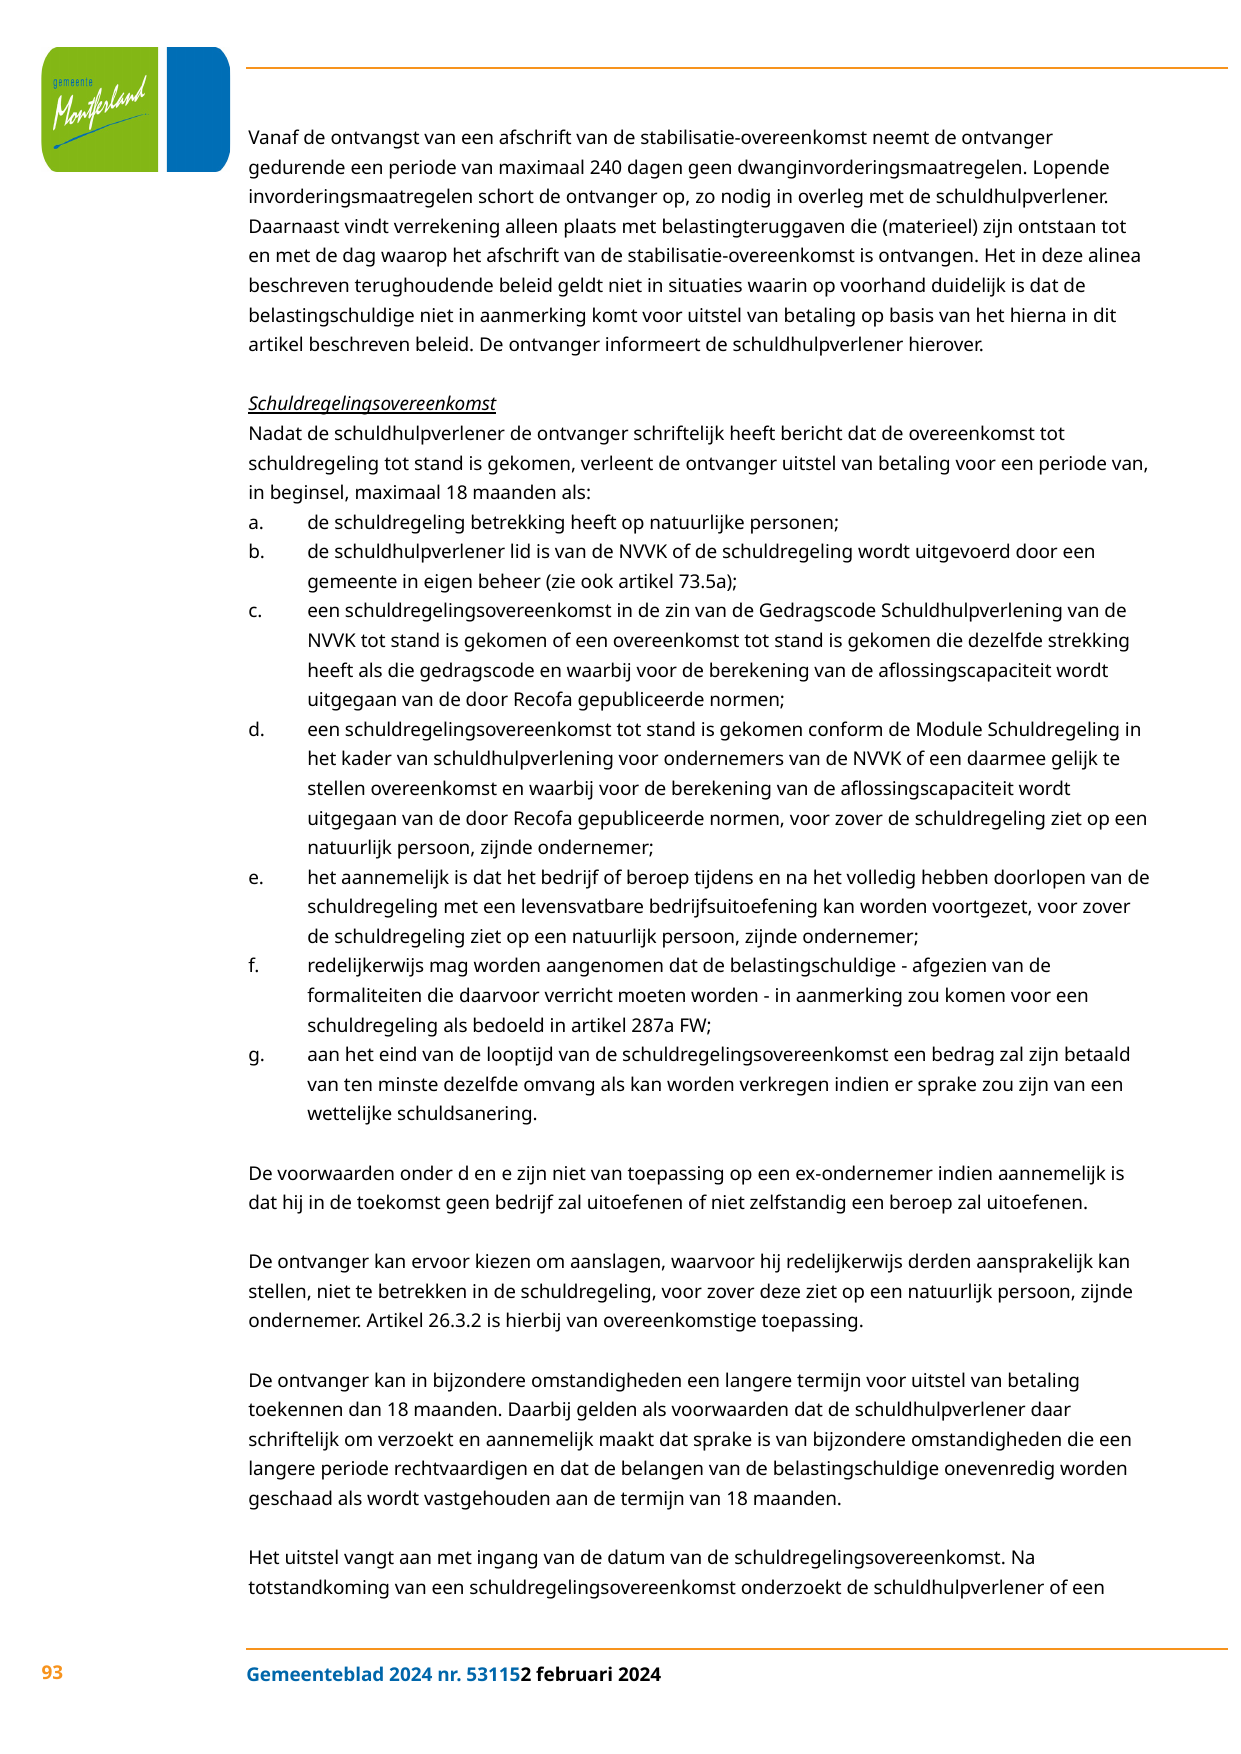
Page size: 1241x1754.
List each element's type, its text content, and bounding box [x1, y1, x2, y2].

text Het uitstel vangt aan met ingang van de datum van de schuldregelingsovereenkomst. Na totstandkoming van een schuldregelingsovereenkomst onderzoekt de schuldhulpverlener of een [248, 1544, 1152, 1600]
text De ontvanger kan ervoor kiezen om aanslagen, waarvoor hij redelijkerwijs derden aansprakelijk kan stellen, niet te betrekken in de schuldregeling, voor zover deze ziet op een natuurlijk persoon, zijnde ondernemer. Artikel 26.3.2 is hierbij van overeenkomstige toepassing. [248, 1248, 1152, 1333]
list de schuldregeling betrekking heeft op natuurlijke personen; [248, 509, 1152, 535]
list redelijkerwijs mag worden aangenomen dat de belastingschuldige - afgezien van de formaliteiten die daarvoor verricht moeten worden - in aanmerking zou komen voor een schuldregeling als bedoeld in artikel 287a FW; [248, 953, 1152, 1038]
text Vanaf de ontvangst van een afschrift van de stabilisatie-overeenkomst neemt de ontvanger gedurende een periode van maximaal 240 dagen geen dwanginvorderingsmaatregelen. Lopende invorderingsmaatregelen schort de ontvanger op, zo nodig in overleg met de schuldhulpverlener. Daarnaast vindt verrekening alleen plaats met belastingteruggaven die (materieel) zijn ontstaan tot en met de dag waarop het afschrift van de stabilisatie-overeenkomst is ontvangen. Het in deze alinea beschreven terughoudende beleid geldt niet in situaties waarin op voorhand duidelijk is dat de belastingschuldige niet in aanmerking komt voor uitstel van betaling op basis van het hierna in dit artikel beschreven beleid. De ontvanger informeert de schuldhulpverlener hierover. [248, 124, 1152, 357]
text De ontvanger kan in bijzondere omstandigheden een langere termijn voor uitstel van betaling toekennen dan 18 maanden. Daarbij gelden als voorwaarden dat de schuldhulpverlener daar schriftelijk om verzoekt en aannemelijk maakt dat sprake is van bijzondere omstandigheden die een langere periode rechtvaardigen en dat de belangen van de belastingschuldige onevenredig worden geschaad als wordt vastgehouden aan de termijn van 18 maanden. [248, 1367, 1152, 1511]
list het aannemelijk is dat het bedrijf of beroep tijdens en na het volledig hebben doorlopen van de schuldregeling met een levensvatbare bedrijfsuitoefening kan worden voortgezet, voor zover de schuldregeling ziet op een natuurlijk persoon, zijnde ondernemer; [248, 864, 1152, 949]
list aan het eind van de looptijd van de schuldregelingsovereenkomst een bedrag zal zijn betaald van ten minste dezelfde omvang als kan worden verkregen indien er sprake zou zijn van een wettelijke schuldsanering. [248, 1041, 1152, 1126]
text Schuldregelingsovereenkomst [248, 391, 1152, 416]
list een schuldregelingsovereenkomst tot stand is gekomen conform de Module Schuldregeling in het kader van schuldhulpverlening voor ondernemers van de NVVK of een daarmee gelijk te stellen overeenkomst en waarbij voor de berekening van de aflossingscapaciteit wordt uitgegaan van de door Recofa gepubliceerde normen, voor zover de schuldregeling ziet op een natuurlijk persoon, zijnde ondernemer; [248, 716, 1152, 860]
text De voorwaarden onder d en e zijn niet van toepassing op een ex-ondernemer indien aannemelijk is dat hij in de toekomst geen bedrijf zal uitoefenen of niet zelfstandig een beroep zal uitoefenen. [248, 1160, 1152, 1215]
list de schuldhulpverlener lid is van de NVVK of de schuldregeling wordt uitgevoerd door een gemeente in eigen beheer (zie ook artikel 73.5a); [248, 538, 1152, 594]
text Nadat de schuldhulpverlener de ontvanger schriftelijk heeft bericht dat de overeenkomst tot schuldregeling tot stand is gekomen, verleent de ontvanger uitstel van betaling voor een periode van, in beginsel, maximaal 18 maanden als: [248, 420, 1152, 505]
list een schuldregelingsovereenkomst in de zin van de Gedragscode Schuldhulpverlening van de NVVK tot stand is gekomen of een overeenkomst tot stand is gekomen die dezelfde strekking heeft als die gedragscode en waarbij voor de berekening van de aflossingscapaciteit wordt uitgegaan van de door Recofa gepubliceerde normen; [248, 598, 1152, 712]
picture [41, 47, 231, 172]
